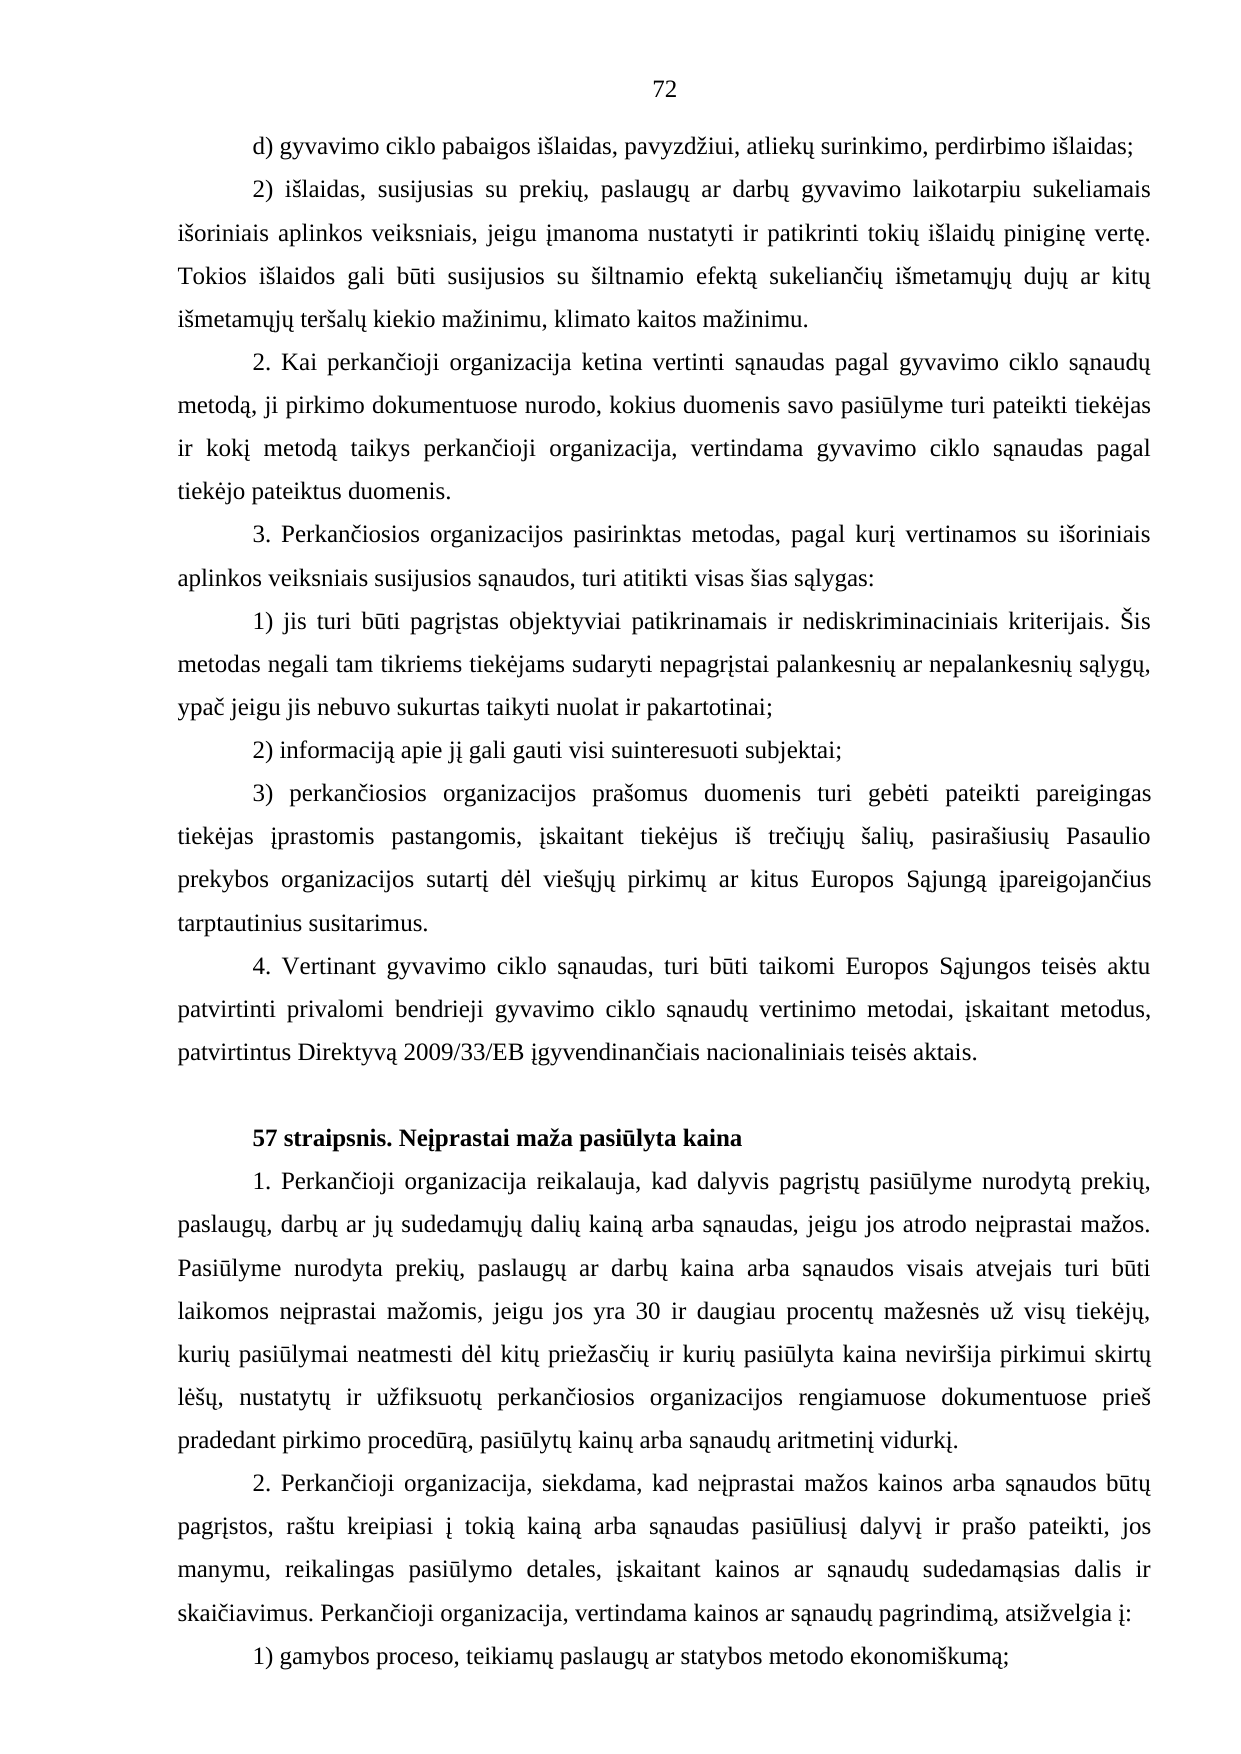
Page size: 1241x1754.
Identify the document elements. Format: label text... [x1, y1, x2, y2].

text 1) jis turi būti pagrįstas objektyviai patikrinamais ir nediskriminaciniais kriterijais. Šis metodas negali tam tikriems tiekėjams sudaryti nepagrįstai palankesnių ar nepalankesnių sąlygų, ypač jeigu jis nebuvo sukurtas taikyti nuolat ir pakartotinai; [177, 606, 1152, 721]
text 2) informaciją apie jį gali gauti visi suinteresuoti subjektai; [177, 735, 1152, 764]
text 2. Kai perkančioji organizacija ketina vertinti sąnaudas pagal gyvavimo ciklo sąnaudų metodą, ji pirkimo dokumentuose nurodo, kokius duomenis savo pasiūlyme turi pateikti tiekėjas ir kokį metodą taikys perkančioji organizacija, vertindama gyvavimo ciklo sąnaudas pagal tiekėjo pateiktus duomenis. [177, 347, 1152, 505]
text 3. Perkančiosios organizacijos pasirinktas metodas, pagal kurį vertinamos su išoriniais aplinkos veiksniais susijusios sąnaudos, turi atitikti visas šias sąlygas: [177, 519, 1152, 591]
text 4. Vertinant gyvavimo ciklo sąnaudas, turi būti taikomi Europos Sąjungos teisės aktu patvirtinti privalomi bendrieji gyvavimo ciklo sąnaudų vertinimo metodai, įskaitant metodus, patvirtintus Direktyvą 2009/33/EB įgyvendinančiais nacionaliniais teisės aktais. [177, 951, 1152, 1066]
text 3) perkančiosios organizacijos prašomus duomenis turi gebėti pateikti pareigingas tiekėjas įprastomis pastangomis, įskaitant tiekėjus iš trečiųjų šalių, pasirašiusių Pasaulio prekybos organizacijos sutartį dėl viešųjų pirkimų ar kitus Europos Sąjungą įpareigojančius tarptautinius susitarimus. [177, 778, 1152, 936]
text 1) gamybos proceso, teikiamų paslaugų ar statybos metodo ekonomiškumą; [177, 1641, 1152, 1669]
text 1. Perkančioji organizacija reikalauja, kad dalyvis pagrįstų pasiūlyme nurodytą prekių, paslaugų, darbų ar jų sudedamųjų dalių kainą arba sąnaudas, jeigu jos atrodo neįprastai mažos. Pasiūlyme nurodyta prekių, paslaugų ar darbų kaina arba sąnaudos visais atvejais turi būti laikomos neįprastai mažomis, jeigu jos yra 30 ir daugiau procentų mažesnės už visų tiekėjų, kurių pasiūlymai neatmesti dėl kitų priežasčių ir kurių pasiūlyta kaina neviršija pirkimui skirtų lėšų, nustatytų ir užfiksuotų perkančiosios organizacijos rengiamuose dokumentuose prieš pradedant pirkimo procedūrą, pasiūlytų kainų arba sąnaudų aritmetinį vidurkį. [177, 1166, 1152, 1454]
text 2. Perkančioji organizacija, siekdama, kad neįprastai mažos kainos arba sąnaudos būtų pagrįstos, raštu kreipiasi į tokią kainą arba sąnaudas pasiūliusį dalyvį ir prašo pateikti, jos manymu, reikalingas pasiūlymo detales, įskaitant kainos ar sąnaudų sudedamąsias dalis ir skaičiavimus. Perkančioji organizacija, vertindama kainos ar sąnaudų pagrindimą, atsižvelgia į: [177, 1468, 1152, 1626]
text 57 straipsnis. Neįprastai maža pasiūlyta kaina [177, 1123, 1152, 1152]
text 2) išlaidas, susijusias su prekių, paslaugų ar darbų gyvavimo laikotarpiu sukeliamais išoriniais aplinkos veiksniais, jeigu įmanoma nustatyti ir patikrinti tokių išlaidų piniginę vertę. Tokios išlaidos gali būti susijusios su šiltnamio efektą sukeliančių išmetamųjų dujų ar kitų išmetamųjų teršalų kiekio mažinimu, klimato kaitos mažinimu. [177, 174, 1152, 333]
text d) gyvavimo ciklo pabaigos išlaidas, pavyzdžiui, atliekų surinkimo, perdirbimo išlaidas; [177, 131, 1152, 160]
